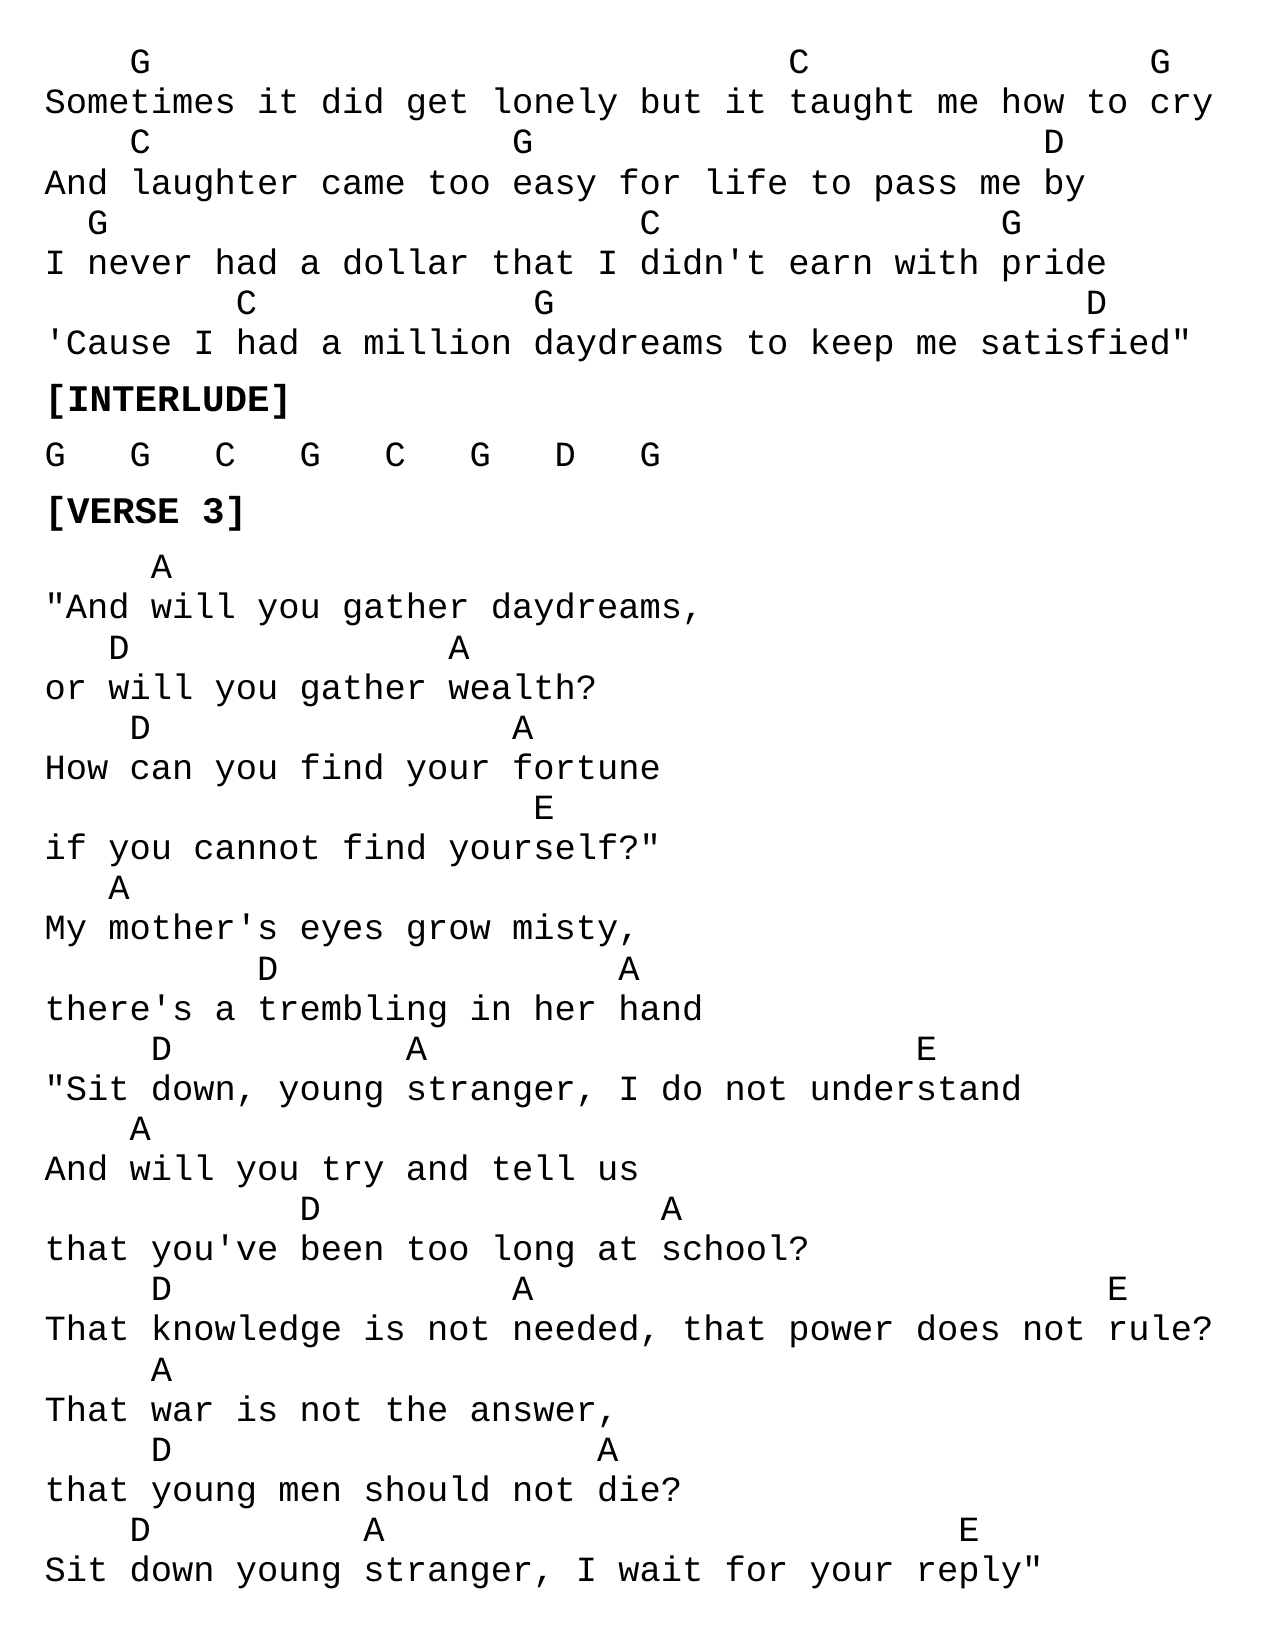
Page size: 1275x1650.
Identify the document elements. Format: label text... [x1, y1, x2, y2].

text or will you gather wealth? [44, 670, 1231, 710]
subtitle [INTERLUDE] [44, 380, 1231, 422]
text I never had a dollar that I didn't earn with pride [44, 245, 1231, 285]
text Sometimes it did get lonely but it taught me how to cry [44, 84, 1231, 124]
text C G D [44, 124, 1231, 164]
text My mother's eyes grow misty, [44, 910, 1231, 950]
text And will you try and tell us [44, 1151, 1231, 1191]
text that young men should not die? [44, 1472, 1231, 1512]
text E [44, 790, 1231, 830]
text "Sit down, young stranger, I do not understand [44, 1071, 1231, 1111]
text Sit down young stranger, I wait for your reply" [44, 1552, 1231, 1592]
text there's a trembling in her hand [44, 991, 1231, 1031]
text And laughter came too easy for life to pass me by [44, 164, 1231, 205]
text G G C G C G D G [44, 437, 1231, 477]
text How can you find your fortune [44, 750, 1231, 790]
text G C G [44, 44, 1231, 84]
text D A [44, 1432, 1231, 1472]
text if you cannot find yourself?" [44, 830, 1231, 870]
text that you've been too long at school? [44, 1231, 1231, 1271]
text 'Cause I had a million daydreams to keep me satisfied" [44, 325, 1231, 365]
text D A [44, 710, 1231, 750]
text That war is not the answer, [44, 1392, 1231, 1432]
text D A E [44, 1271, 1231, 1311]
text D A E [44, 1512, 1231, 1552]
text C G D [44, 285, 1231, 325]
text A [44, 870, 1231, 910]
text A [44, 1111, 1231, 1151]
text G C G [44, 205, 1231, 245]
text D A [44, 1191, 1231, 1231]
text D A [44, 629, 1231, 670]
text A [44, 549, 1231, 589]
text D A [44, 950, 1231, 991]
text A [44, 1351, 1231, 1392]
text That knowledge is not needed, that power does not rule? [44, 1311, 1231, 1351]
subtitle [VERSE 3] [44, 492, 1231, 534]
text "And will you gather daydreams, [44, 589, 1231, 629]
text D A E [44, 1031, 1231, 1071]
